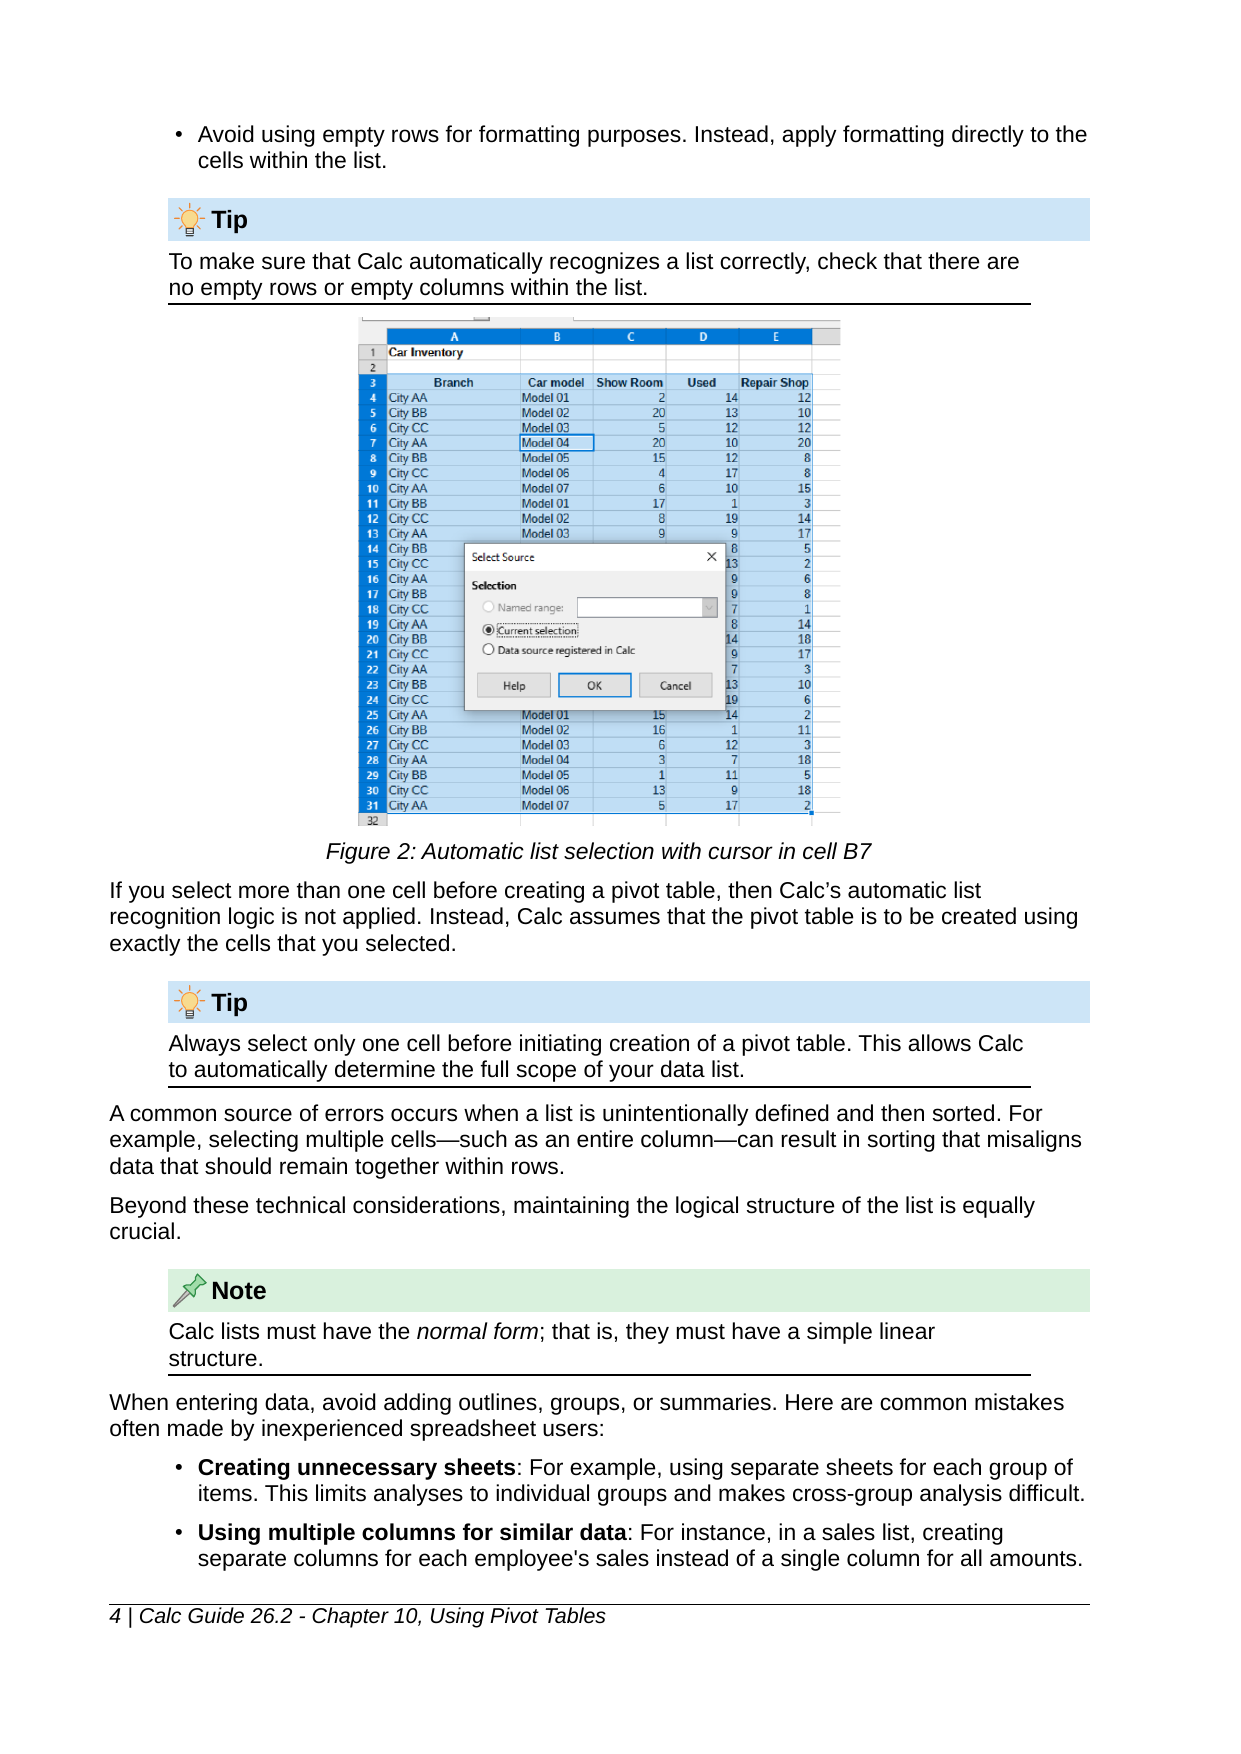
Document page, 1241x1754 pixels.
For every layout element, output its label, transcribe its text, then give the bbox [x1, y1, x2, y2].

text To make sure that Calc automatically recognizes a list correctly, check that there are no empty rows or empty columns within the list. [168, 248, 1031, 303]
list Avoid using empty rows for formatting purposes. Instead, apply formatting directly to the cells within the list. [183, 121, 1090, 174]
subtitle Note [168, 1269, 1090, 1312]
text Calc lists must have the normal form; that is, they must have a simple linear structure. [168, 1318, 1031, 1374]
list Using multiple columns for similar data: For instance, in a sales list, creating separate columns for each employee's sales instead of a single column for all amounts. [183, 1519, 1090, 1572]
text If you select more than one cell before creating a pivot table, then Calc’s automatic list recognition logic is not applied. Instead, Calc assumes that the pivot table is to be created using exactly the cells that you selected. [109, 877, 1090, 956]
text Figure 2: Automatic list selection with cursor in cell B7 [326, 838, 873, 864]
picture [358, 317, 841, 826]
list Creating unnecessary sheets: For example, using separate sheets for each group of items. This limits analyses to individual groups and makes cross-group analysis difficult. [183, 1454, 1090, 1506]
text A common source of errors occurs when a list is unintentionally defined and then sorted. For example, selecting multiple cells—such as an entire column—can result in sorting that misaligns data that should remain together within rows. [109, 1100, 1090, 1179]
text Beyond these technical considerations, maintaining the logical structure of the list is equally crucial. [109, 1192, 1090, 1244]
text Always select only one cell before initiating creation of a pivot table. This allows Calc to automatically determine the full scope of your data list. [168, 1030, 1031, 1086]
list When entering data, avoid adding outlines, groups, or summaries. Here are common mistakes often made by inexperienced spreadsheet users: [109, 1388, 1090, 1441]
subtitle Tip [168, 198, 1090, 241]
subtitle Tip [210, 981, 1090, 1023]
